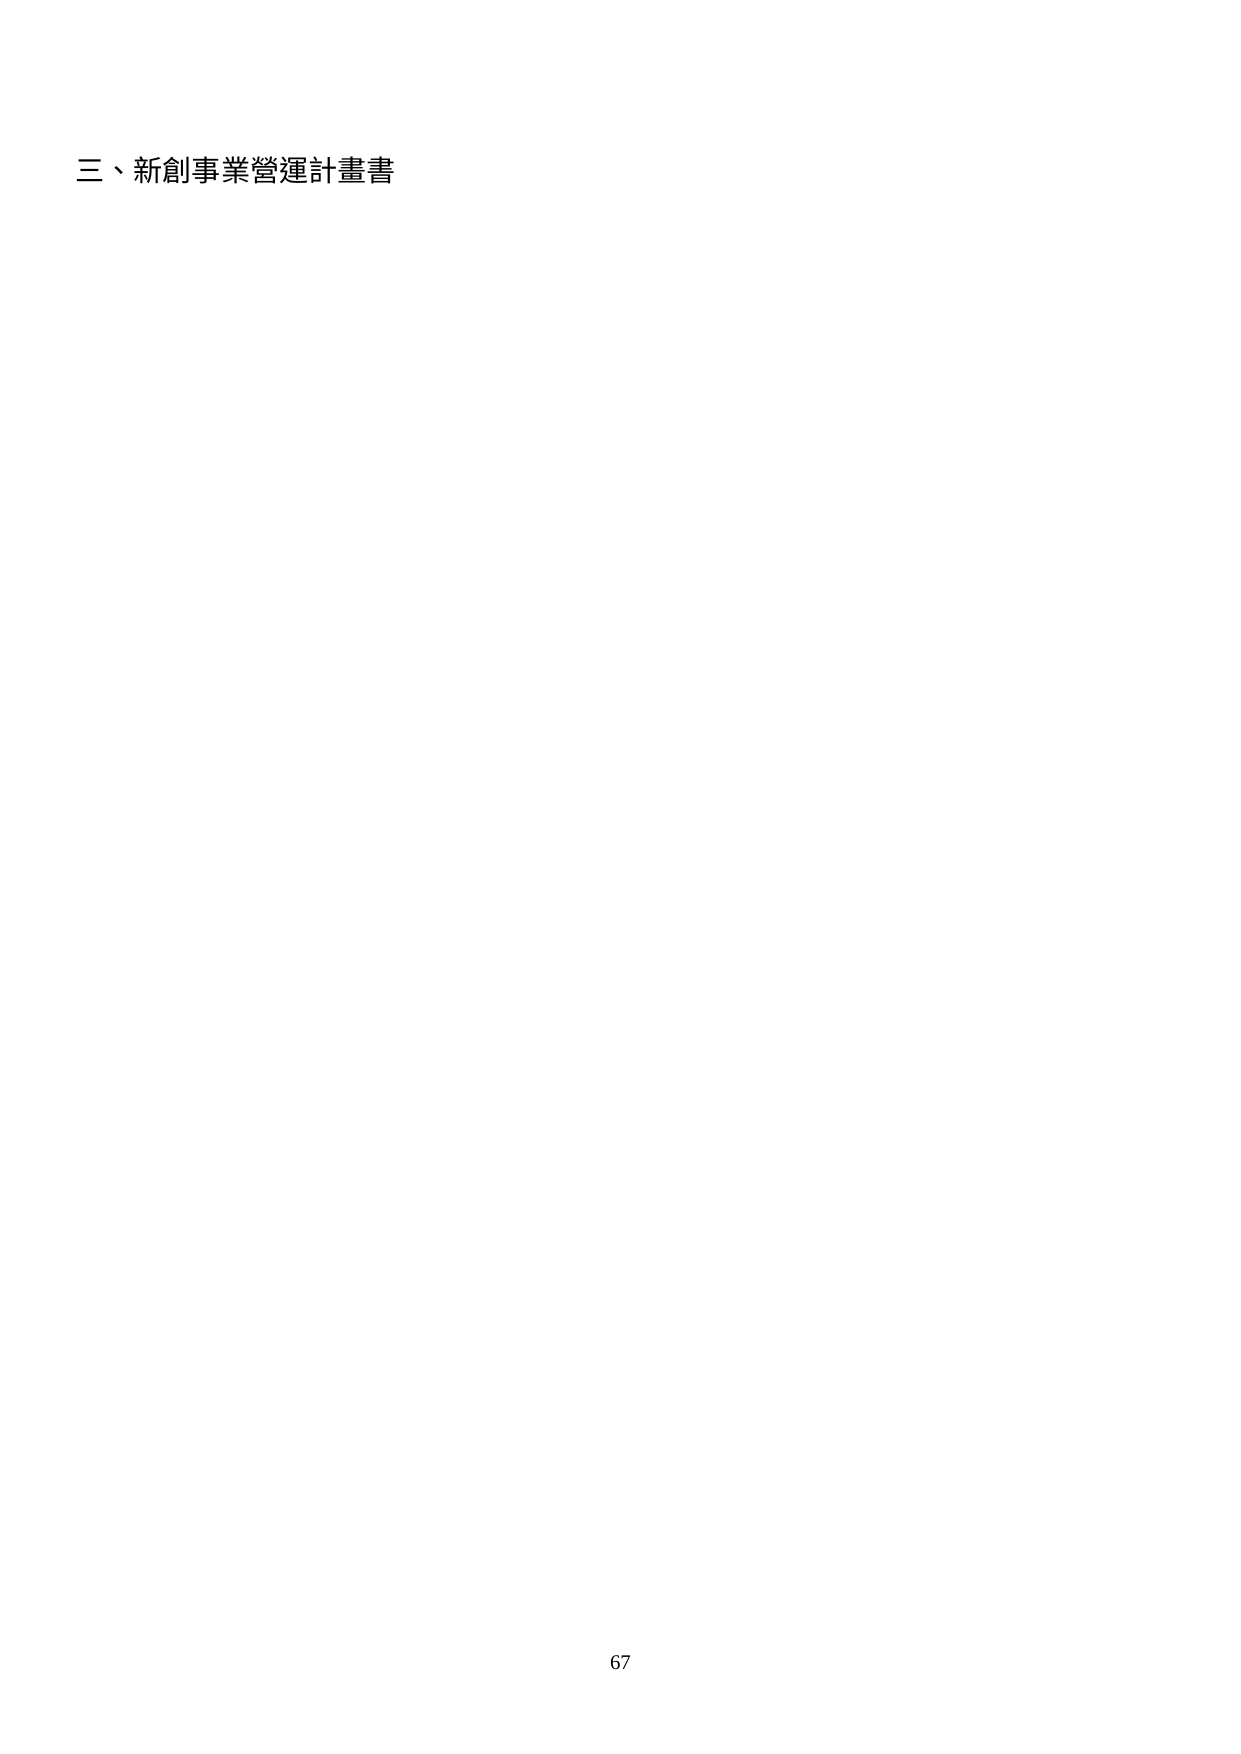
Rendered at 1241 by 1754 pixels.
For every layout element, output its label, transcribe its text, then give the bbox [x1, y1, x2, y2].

text 三、新創事業營運計畫書 [75, 127, 1165, 189]
